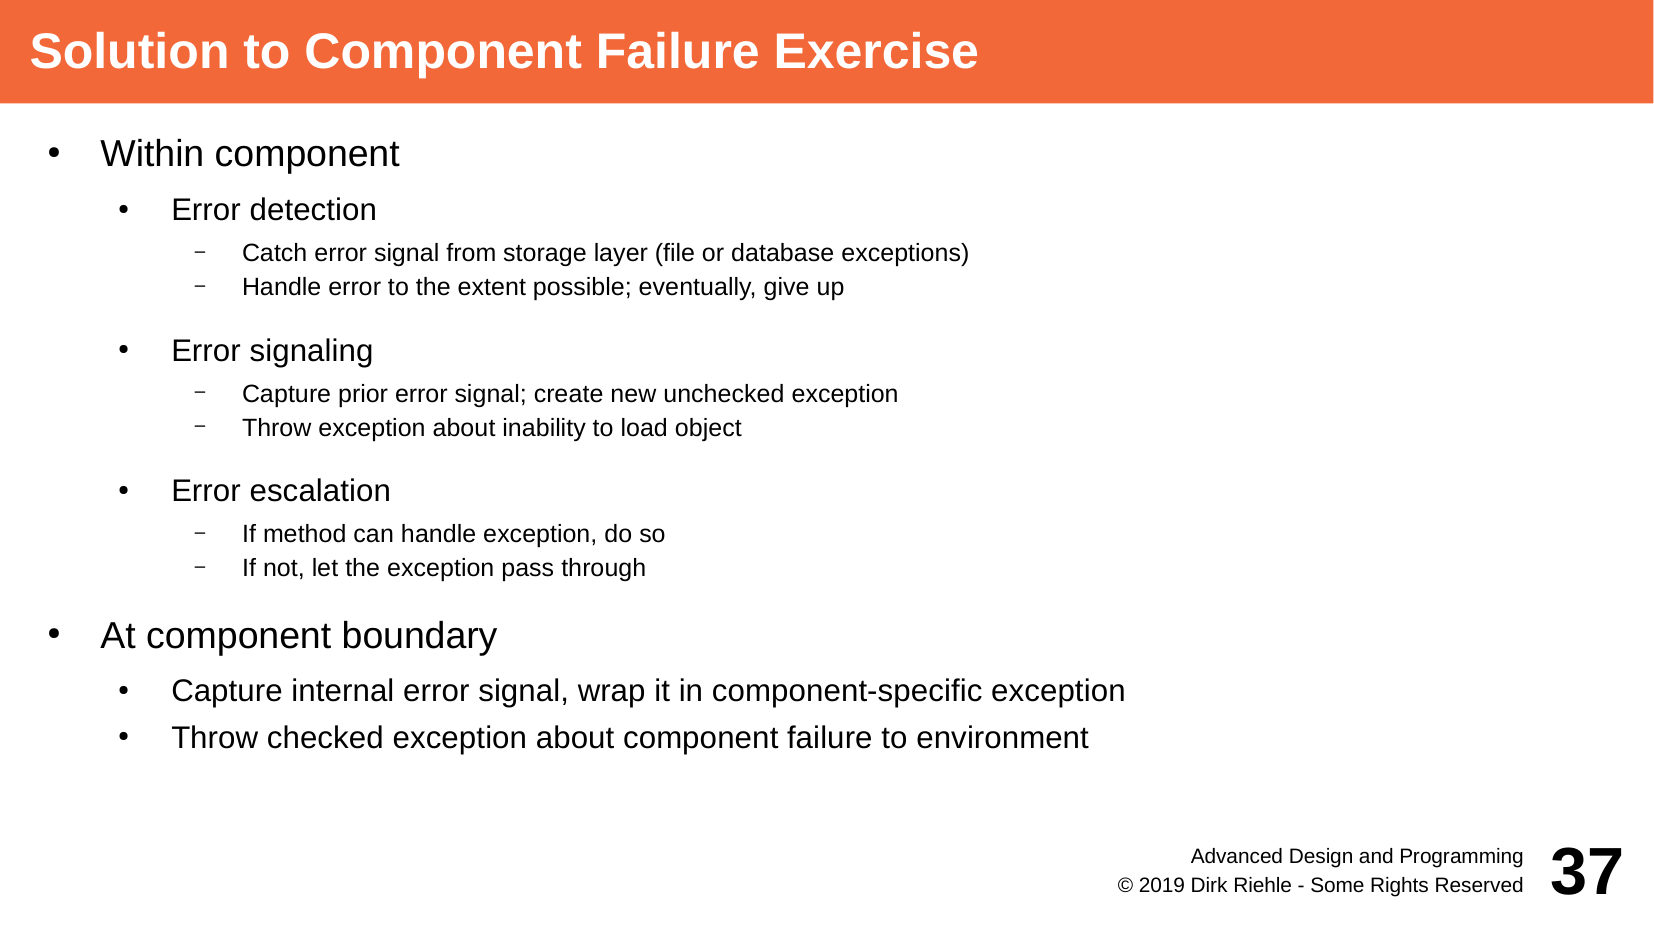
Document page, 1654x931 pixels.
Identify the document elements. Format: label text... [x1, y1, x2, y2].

list Within component Error detection Catch error signal from storage layer (file or database exceptions) Handle error to the extent possible; eventually, give up Error signaling Capture prior error signal; create new unchecked exception Throw exception about inability to load object Error escalation If method can handle exception, do so If not, let the exception pass through At component boundary Capture internal error signal, wrap it in component-specific exception Throw checked exception about component failure to environment [29, 132, 1625, 813]
title Solution to Component Failure Exercise [0, 0, 1654, 104]
